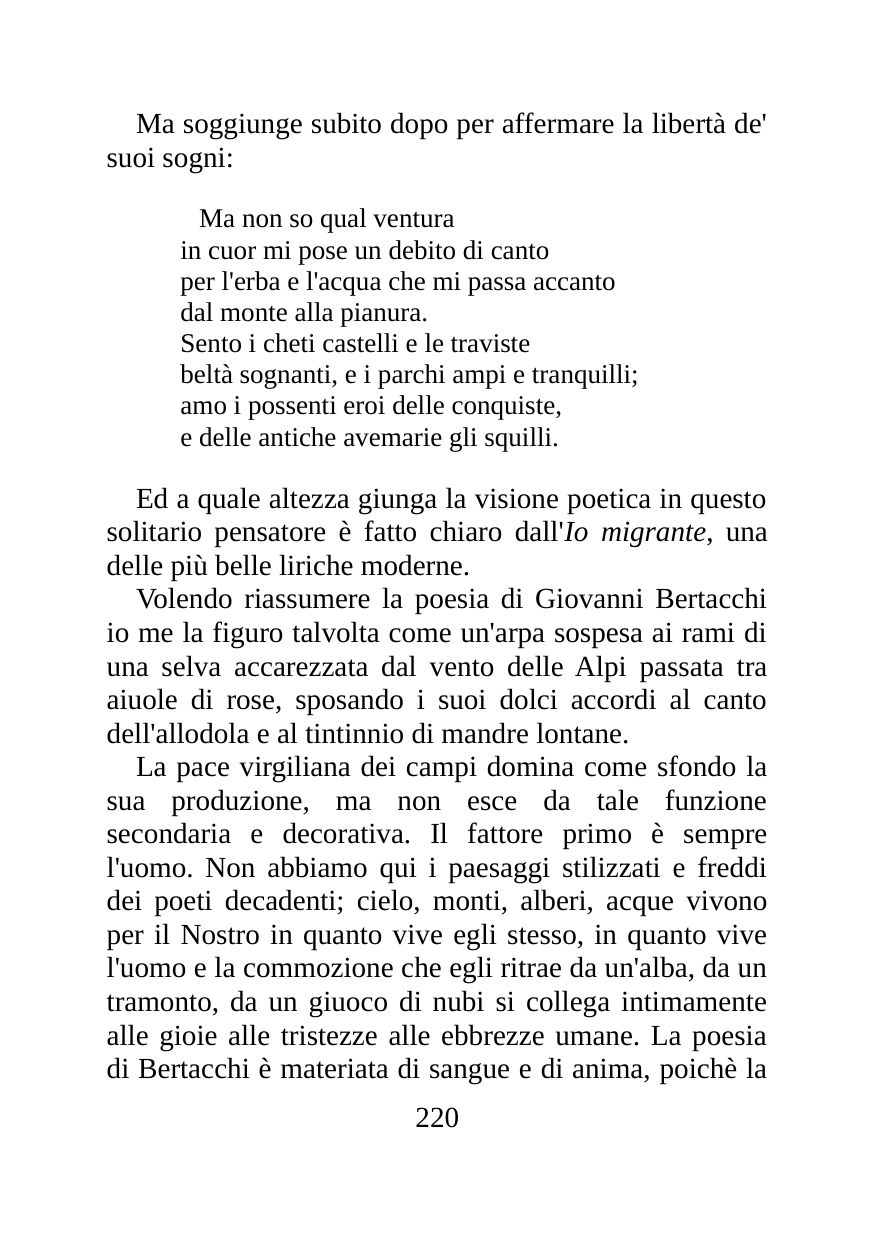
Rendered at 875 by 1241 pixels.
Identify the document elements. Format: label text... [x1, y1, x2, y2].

text in cuor mi pose un debito di canto [106, 234, 768, 265]
text La pace virgiliana dei campi domina come sfondo la sua produzione, ma non esce da tale funzione secondaria e decorativa. Il fattore primo è sempre l'uomo. Non abbiamo qui i paesaggi stilizzati e freddi dei poeti decadenti; cielo, monti, alberi, acque vivono per il Nostro in quanto vive egli stesso, in quanto vive l'uomo e la commozione che egli ritrae da un'alba, da un tramonto, da un giuoco di nubi si collega intimamente alle gioie alle tristezze alle ebbrezze umane. La poesia di Bertacchi è materiata di sangue e di anima, poichè la [106, 749, 768, 1085]
text Ma non so qual ventura [125, 203, 768, 234]
text Ed a quale altezza giunga la visione poetica in questo solitario pensatore è fatto chiaro dall'Io migrante, una delle più belle liriche moderne. [106, 481, 768, 582]
text Volendo riassumere la poesia di Giovanni Bertacchi io me la figuro talvolta come un'arpa sospesa ai rami di una selva accarezzata dal vento delle Alpi passata tra aiuole di rose, sposando i suoi dolci accordi al canto dell'allodola e al tintinnio di mandre lontane. [106, 582, 768, 749]
text Ma soggiunge subito dopo per affermare la libertà de' suoi sogni: [106, 106, 768, 173]
text per l'erba e l'acqua che mi passa accanto [106, 265, 768, 296]
text beltà sognanti, e i parchi ampi e tranquilli; [106, 358, 768, 389]
text e delle antiche avemarie gli squilli. [106, 421, 768, 452]
text Sento i cheti castelli e le traviste [106, 327, 768, 358]
text amo i possenti eroi delle conquiste, [106, 389, 768, 421]
text dal monte alla pianura. [106, 296, 768, 327]
